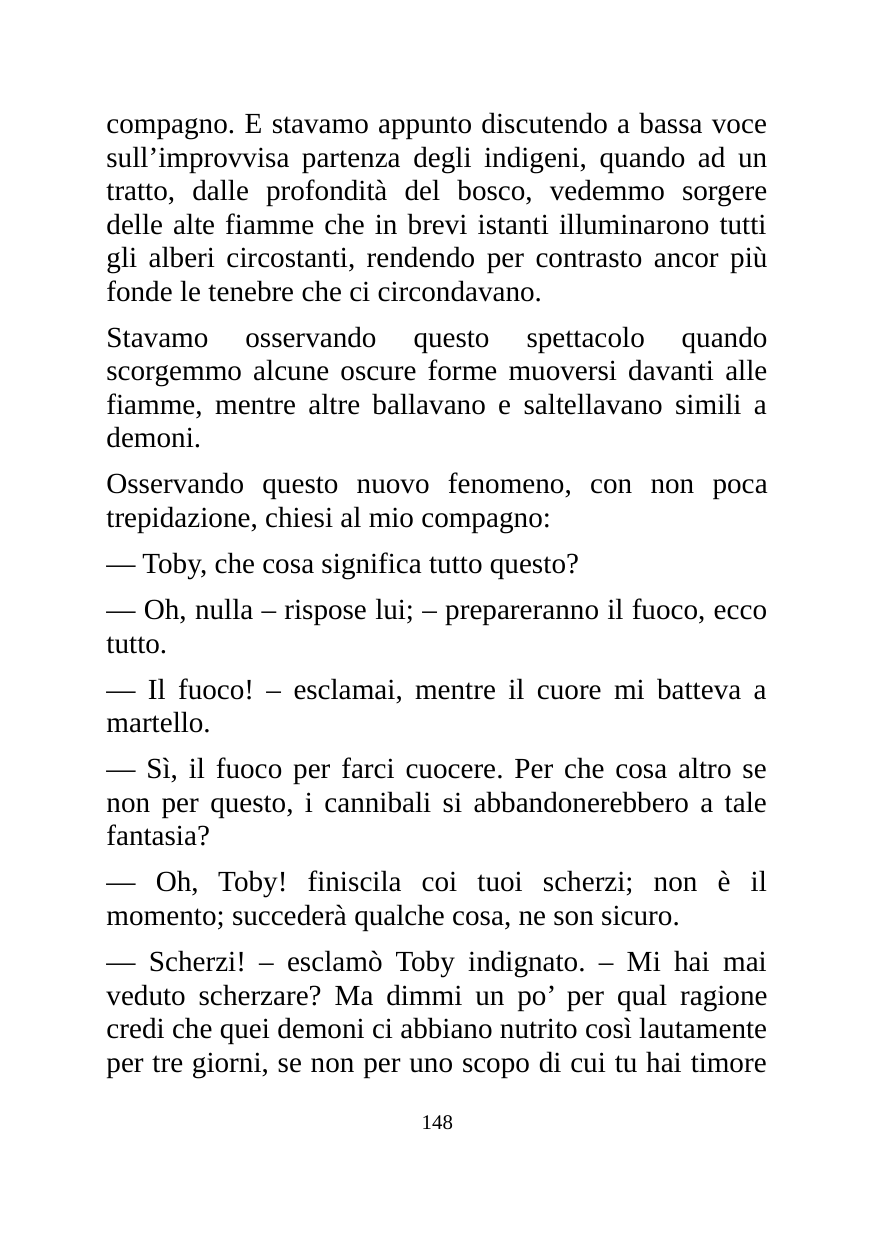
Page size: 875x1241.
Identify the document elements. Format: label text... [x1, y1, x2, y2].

text — Toby, che cosa significa tutto questo? [106, 546, 768, 580]
text — Oh, nulla – rispose lui; – prepareranno il fuoco, ecco tutto. [106, 592, 768, 659]
text Stavamo osservando questo spettacolo quando scorgemmo alcune oscure forme muoversi davanti alle fiamme, mentre altre ballavano e saltellavano simili a demoni. [106, 320, 768, 454]
text — Sì, il fuoco per farci cuocere. Per che cosa altro se non per questo, i cannibali si abbandonerebbero a tale fantasia? [106, 751, 768, 852]
text Osservando questo nuovo fenomeno, con non poca trepidazione, chiesi al mio compagno: [106, 467, 768, 534]
text — Scherzi! – esclamò Toby indignato. – Mi hai mai veduto scherzare? Ma dimmi un po’ per qual ragione credi che quei demoni ci abbiano nutrito così lautamente per tre giorni, se non per uno scopo di cui tu hai timore [106, 944, 768, 1078]
text compagno. E stavamo appunto discutendo a bassa voce sull’improvvisa partenza degli indigeni, quando ad un tratto, dalle profondità del bosco, vedemmo sorgere delle alte fiamme che in brevi istanti illuminarono tutti gli alberi circostanti, rendendo per contrasto ancor più fonde le tenebre che ci circondavano. [106, 106, 768, 307]
text — Oh, Toby! finiscila coi tuoi scherzi; non è il momento; succederà qualche cosa, ne son sicuro. [106, 864, 768, 932]
text — Il fuoco! – esclamai, mentre il cuore mi batteva a martello. [106, 672, 768, 739]
